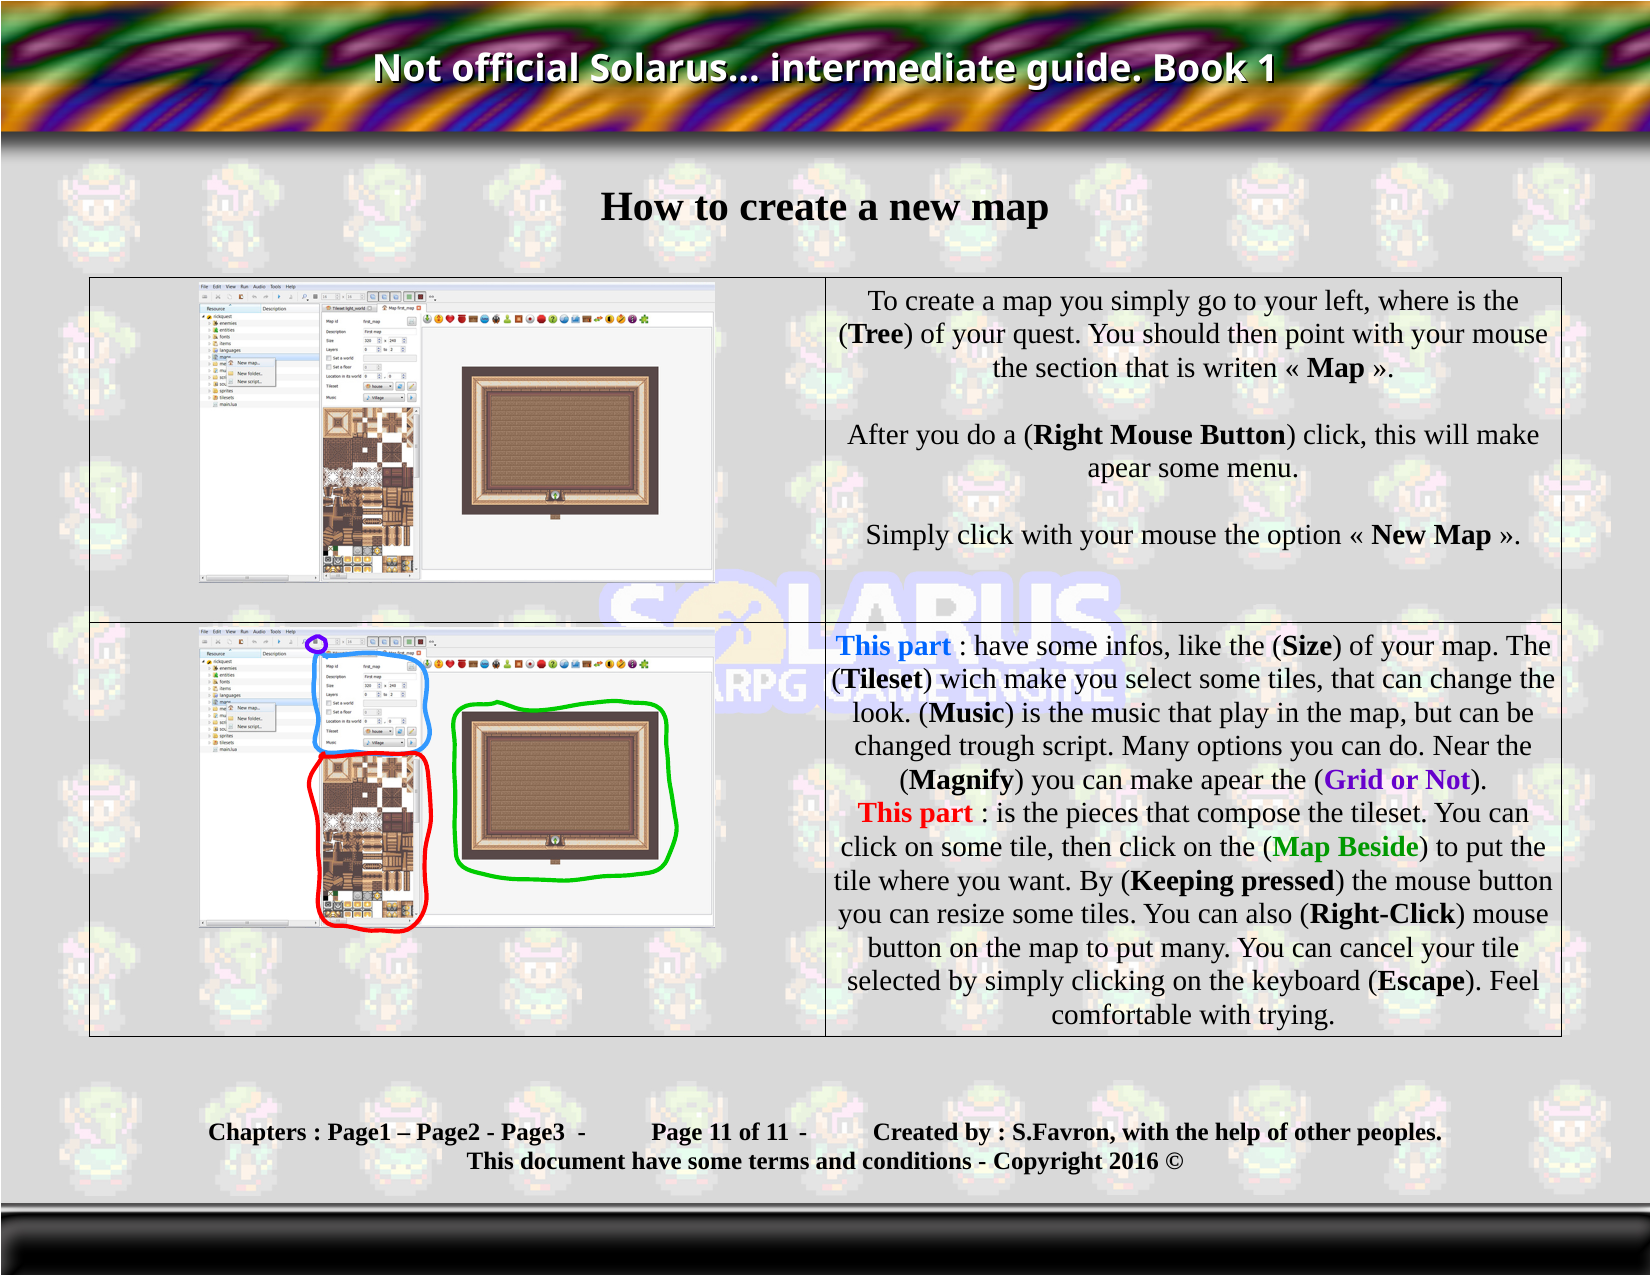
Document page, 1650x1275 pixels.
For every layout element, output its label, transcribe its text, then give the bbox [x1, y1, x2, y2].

text How to create a new map [89, 181, 1561, 229]
table_header To create a map you simply go to your left, where is the (Tree) of your quest. You should then point with your mouse the section that is writen « Map ». After you do a (Right Mouse Button) click, this will make apear some menu. Simply click with your mouse the option « New Map ». [826, 278, 1561, 622]
table_cell [90, 623, 825, 1036]
table_cell This part : have some infos, like the (Size) of your map. The (Tileset) wich make you select some tiles, that can change the look. (Music) is the music that play in the map, but can be changed trough script. Many options you can do. Near the (Magnify) you can make apear the (Grid or Not). This part : is the pieces that compose the tileset. You can click on some tile, then click on the (Map Beside) to put the tile where you want. By (Keeping pressed) the mouse button you can resize some tiles. You can also (Right-Click) mouse button on the map to put many. You can cancel your tile selected by simply clicking on the keyboard (Escape). Feel comfortable with trying. [826, 623, 1561, 1036]
table_header [90, 278, 825, 622]
picture [1, 1, 1650, 1275]
